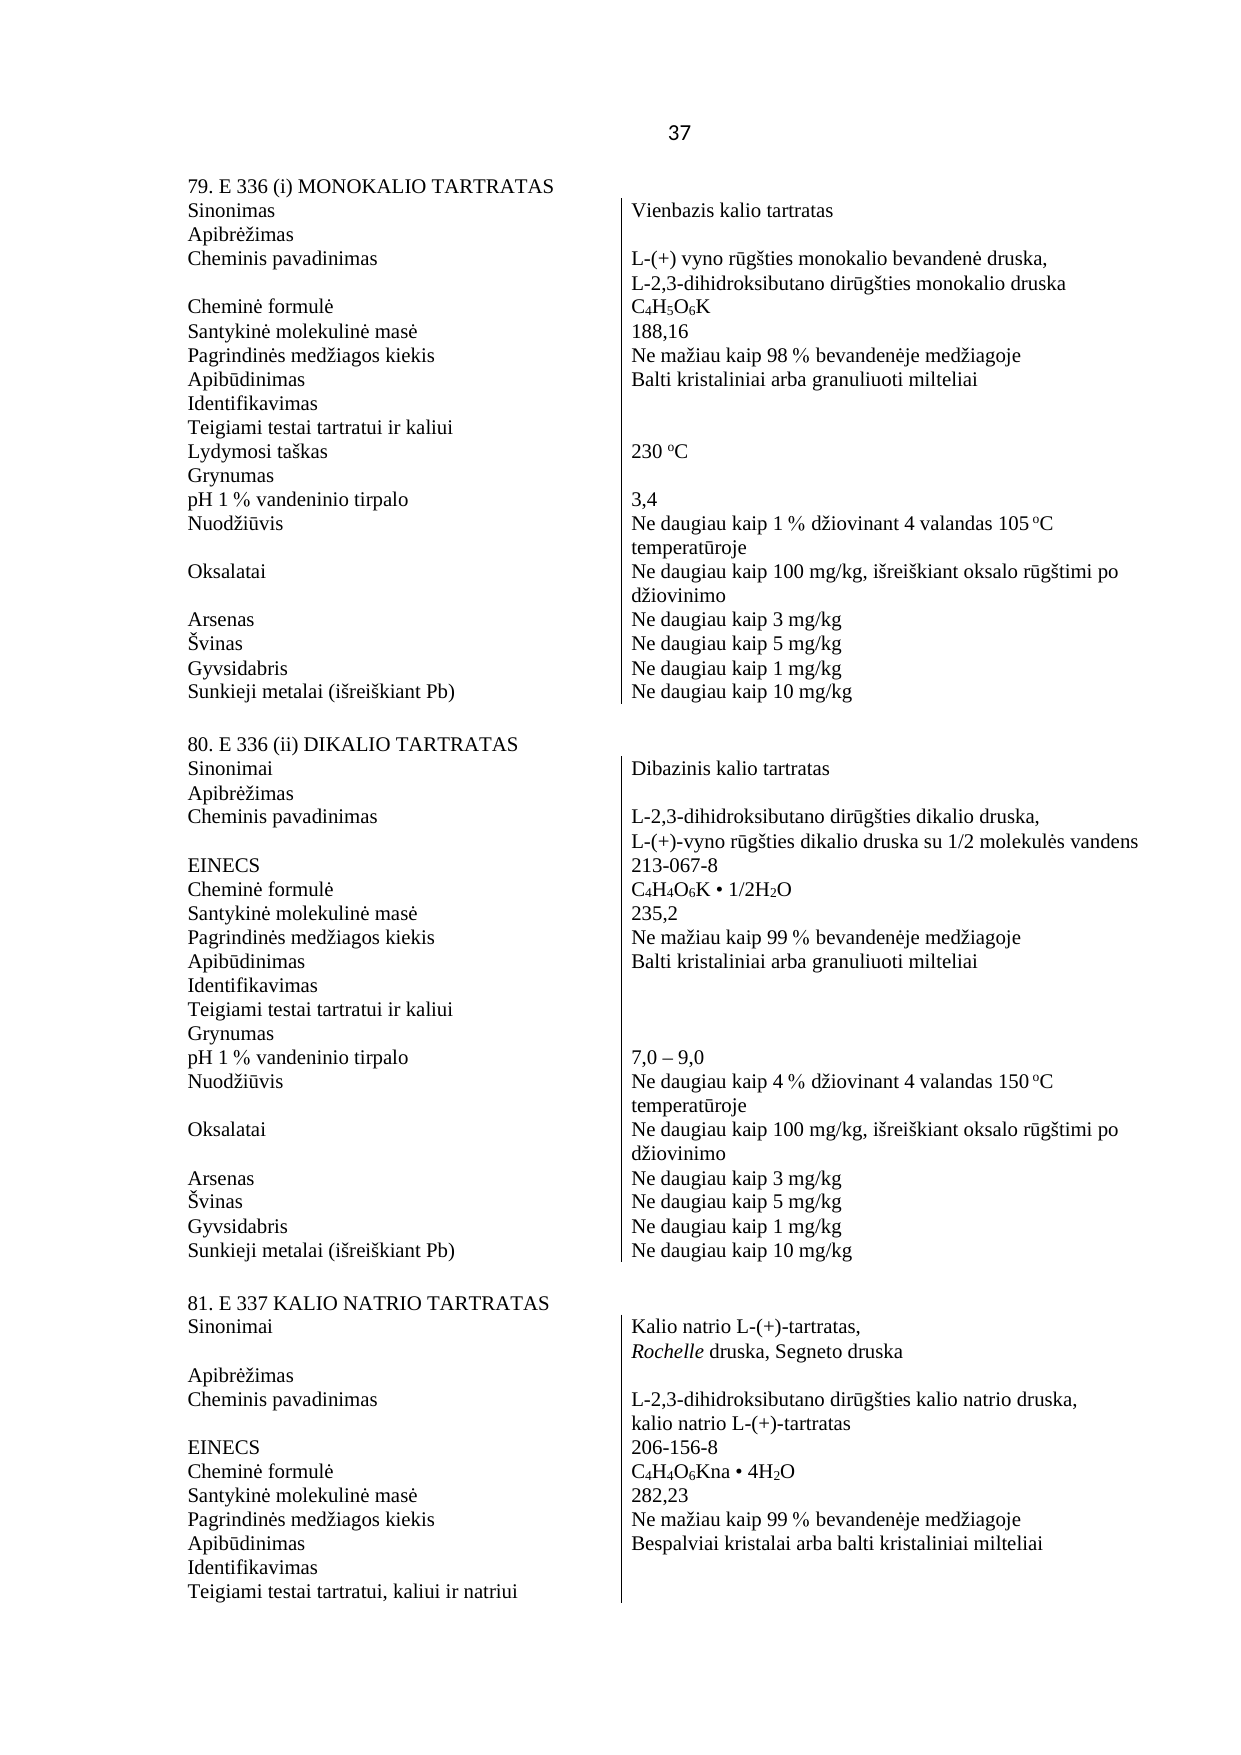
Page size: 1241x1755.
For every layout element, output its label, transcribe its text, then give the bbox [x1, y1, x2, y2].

table_cell Ne daugiau kaip 1  džiovinant 4 valandas 105 oC temperatūroje [622, 511, 1181, 559]
table_cell Švinas [177, 631, 621, 655]
table_cell Santykinė molekulinė masė [177, 901, 621, 925]
table_cell EINECS [177, 1435, 621, 1459]
table_cell Cheminė formulė [177, 1459, 621, 1483]
table_cell Cheminis pavadinimas [177, 1387, 621, 1435]
table_cell Ne daugiau kaip 100 mg/kg, išreiškiant oksalo rūgštimi po džiovinimo [622, 1117, 1181, 1165]
table_cell Gyvsidabris [177, 655, 621, 679]
table_cell 206-156-8 [622, 1435, 1181, 1459]
table_cell Oksalatai [177, 559, 621, 607]
table_cell Sinonimai [177, 756, 621, 780]
table_cell Identifikavimas [177, 1555, 621, 1579]
table_cell Ne daugiau kaip 100 mg/kg, išreiškiant oksalo rūgštimi po džiovinimo [622, 559, 1181, 607]
table_cell Bespalviai kristalai arba balti kristaliniai milteliai [622, 1531, 1181, 1555]
table_cell Santykinė molekulinė masė [177, 1483, 621, 1507]
table_cell Dibazinis kalio tartratas [622, 756, 1181, 780]
table_cell Sunkieji metalai (išreiškiant Pb) [177, 1238, 621, 1262]
table_cell Teigiami testai tartratui ir kaliui [177, 415, 621, 439]
table_cell [622, 1021, 1181, 1045]
table_cell Cheminis pavadinimas [177, 805, 621, 853]
table_cell Nuodžiūvis [177, 511, 621, 559]
table_cell C4H4O6Kna • 4H2O [622, 1459, 1181, 1483]
table_cell EINECS [177, 853, 621, 877]
table_cell Apibrėžimas [177, 1363, 621, 1387]
table_cell [622, 780, 1181, 804]
table_cell Grynumas [177, 1021, 621, 1045]
table_header 80. E 336 (ii) DIKALIO TARTRATAS [177, 732, 1181, 756]
table_cell Apibrėžimas [177, 780, 621, 804]
table_cell 7,0 – 9,0 [622, 1045, 1181, 1069]
table_cell Ne mažiau kaip 99  bevandenėje medžiagoje [622, 1507, 1181, 1531]
table_cell L-2,3-dihidroksibutano dirūgšties kalio natrio druska, kalio natrio L-(+)-tartratas [622, 1387, 1181, 1435]
table_cell Santykinė molekulinė masė [177, 319, 621, 343]
table_cell [622, 1363, 1181, 1387]
table_cell 188,16 [622, 319, 1181, 343]
table_cell Ne daugiau kaip 3 mg/kg [622, 1165, 1181, 1189]
table_cell Ne daugiau kaip 1 mg/kg [622, 655, 1181, 679]
table_cell Ne daugiau kaip 10 mg/kg [622, 680, 1181, 703]
table_cell Teigiami testai tartratui ir kaliui [177, 997, 621, 1021]
table_cell 213-067-8 [622, 853, 1181, 877]
table_cell Teigiami testai tartratui, kaliui ir natriui [177, 1579, 621, 1603]
table_cell Ne daugiau kaip 3 mg/kg [622, 607, 1181, 631]
table_cell Ne daugiau kaip 5 mg/kg [622, 631, 1181, 655]
table_cell 230 oC [622, 439, 1181, 463]
table_cell Cheminė formulė [177, 877, 621, 901]
table_cell Identifikavimas [177, 973, 621, 997]
table_cell Ne daugiau kaip 1 mg/kg [622, 1214, 1181, 1238]
table_cell 282,23 [622, 1483, 1181, 1507]
table_cell L-(+) vyno rūgšties monokalio bevandenė druska, L-2,3-dihidroksibutano dirūgšties monokalio druska [622, 246, 1181, 294]
table_cell [622, 415, 1181, 439]
table_cell Grynumas [177, 463, 621, 487]
table_cell [622, 463, 1181, 487]
table_cell Ne daugiau kaip 5 mg/kg [622, 1190, 1181, 1213]
table_cell Pagrindinės medžiagos kiekis [177, 343, 621, 367]
table_cell [622, 973, 1181, 997]
table_cell Cheminė formulė [177, 295, 621, 318]
table_cell [622, 391, 1181, 415]
table_header 81. E 337 KALIO NATRIO TARTRATAS [177, 1290, 1181, 1314]
table_cell Gyvsidabris [177, 1214, 621, 1238]
table_cell [622, 1555, 1181, 1579]
table_cell 235,2 [622, 901, 1181, 925]
table_cell L-2,3-dihidroksibutano dirūgšties dikalio druska, L-(+)-vyno rūgšties dikalio druska su 1/2 molekulės vandens [622, 805, 1181, 853]
table_cell Nuodžiūvis [177, 1069, 621, 1117]
table_cell C4H4O6K • 1/2H2O [622, 877, 1181, 901]
table_cell Pagrindinės medžiagos kiekis [177, 1507, 621, 1531]
table_cell Apibūdinimas [177, 949, 621, 973]
table_cell Balti kristaliniai arba granuliuoti milteliai [622, 949, 1181, 973]
table_cell Ne mažiau kaip 99  bevandenėje medžiagoje [622, 925, 1181, 949]
table_cell Ne daugiau kaip 10 mg/kg [622, 1238, 1181, 1262]
table_cell Balti kristaliniai arba granuliuoti milteliai [622, 367, 1181, 391]
table_cell [622, 222, 1181, 246]
table_cell [622, 997, 1181, 1021]
table_cell Sunkieji metalai (išreiškiant Pb) [177, 680, 621, 703]
table_cell Sinonimas [177, 198, 621, 222]
table_cell C4H5O6K [622, 295, 1181, 318]
table_cell Oksalatai [177, 1117, 621, 1165]
table_cell Lydymosi taškas [177, 439, 621, 463]
table_cell Ne mažiau kaip 98  bevandenėje medžiagoje [622, 343, 1181, 367]
table_cell Ne daugiau kaip 4  džiovinant 4 valandas 150 oC temperatūroje [622, 1069, 1181, 1117]
table_cell pH 1  vandeninio tirpalo [177, 487, 621, 511]
table_header 79. E 336 (i) MONOKALIO TARTRATAS [177, 174, 1181, 198]
table_cell pH 1  vandeninio tirpalo [177, 1045, 621, 1069]
table_cell Arsenas [177, 607, 621, 631]
table_cell Cheminis pavadinimas [177, 246, 621, 294]
table_cell Apibūdinimas [177, 1531, 621, 1555]
table_cell Sinonimai [177, 1315, 621, 1363]
table_cell Apibūdinimas [177, 367, 621, 391]
table_cell Kalio natrio L-(+)-tartratas, Rochelle druska, Segneto druska [622, 1315, 1181, 1363]
table_cell 3,4 [622, 487, 1181, 511]
table_cell Vienbazis kalio tartratas [622, 198, 1181, 222]
table_cell Pagrindinės medžiagos kiekis [177, 925, 621, 949]
table_cell Identifikavimas [177, 391, 621, 415]
table_cell Apibrėžimas [177, 222, 621, 246]
table_cell Arsenas [177, 1165, 621, 1189]
table_cell [622, 1579, 1181, 1603]
table_cell Švinas [177, 1190, 621, 1213]
